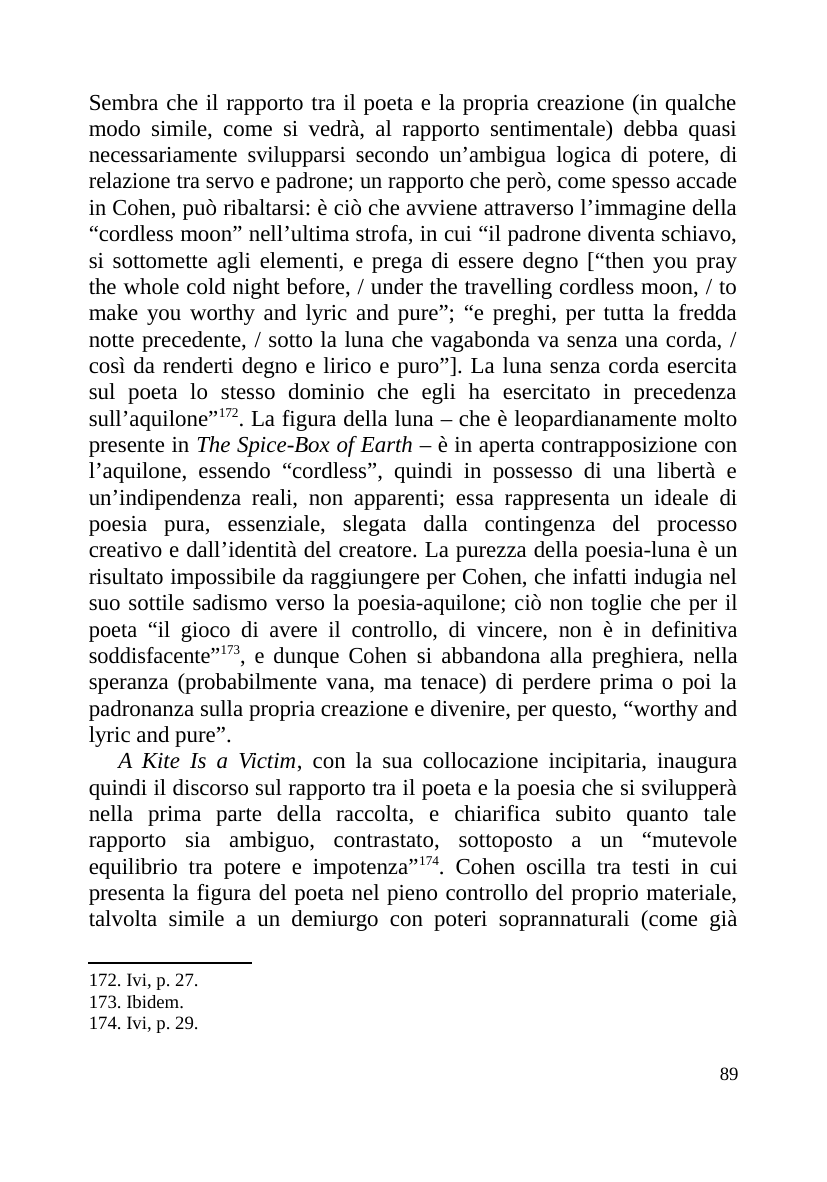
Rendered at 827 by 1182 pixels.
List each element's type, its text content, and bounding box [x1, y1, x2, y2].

text Ivi, p. 27. [88, 969, 738, 991]
text A Kite Is a Victim, con la sua collocazione incipitaria, inaugura quindi il discorso sul rapporto tra il poeta e la poesia che si svilupperà nella prima parte della raccolta, e chiarifica subito quanto tale rapporto sia ambiguo, contrastato, sottoposto a un “mutevole equilibrio tra potere e impotenza”. Cohen oscilla tra testi in cui presenta la figura del poeta nel pieno controllo del proprio materiale, talvolta simile a un demiurgo con poteri soprannaturali (come già [88, 747, 738, 932]
text Ibidem. [88, 991, 738, 1012]
text Sembra che il rapporto tra il poeta e la propria creazione (in qualche modo simile, come si vedrà, al rapporto sentimentale) debba quasi necessariamente svilupparsi secondo un’ambigua logica di potere, di relazione tra servo e padrone; un rapporto che però, come spesso accade in Cohen, può ribaltarsi: è ciò che avviene attraverso l’immagine della “cordless moon” nell’ultima strofa, in cui “il padrone diventa schiavo, si sottomette agli elementi, e prega di essere degno [“then you pray the whole cold night before, / under the travelling cordless moon, / to make you worthy and lyric and pure”; “e preghi, per tutta la fredda notte precedente, / sotto la luna che vagabonda va senza una corda, / così da renderti degno e lirico e puro”]. La luna senza corda esercita sul poeta lo stesso dominio che egli ha esercitato in precedenza sull’aquilone”. La figura della luna – che è leopardianamente molto presente in The Spice-Box of Earth – è in aperta contrapposizione con l’aquilone, essendo “cordless”, quindi in possesso di una libertà e un’indipendenza reali, non apparenti; essa rappresenta un ideale di poesia pura, essenziale, slegata dalla contingenza del processo creativo e dall’identità del creatore. La purezza della poesia-luna è un risultato impossibile da raggiungere per Cohen, che infatti indugia nel suo sottile sadismo verso la poesia-aquilone; ciò non toglie che per il poeta “il gioco di avere il controllo, di vincere, non è in definitiva soddisfacente”, e dunque Cohen si abbandona alla preghiera, nella speranza (probabilmente vana, ma tenace) di perdere prima o poi la padronanza sulla propria creazione e divenire, per questo, “worthy and lyric and pure”. [88, 88, 738, 747]
text Ivi, p. 29. [88, 1012, 738, 1034]
